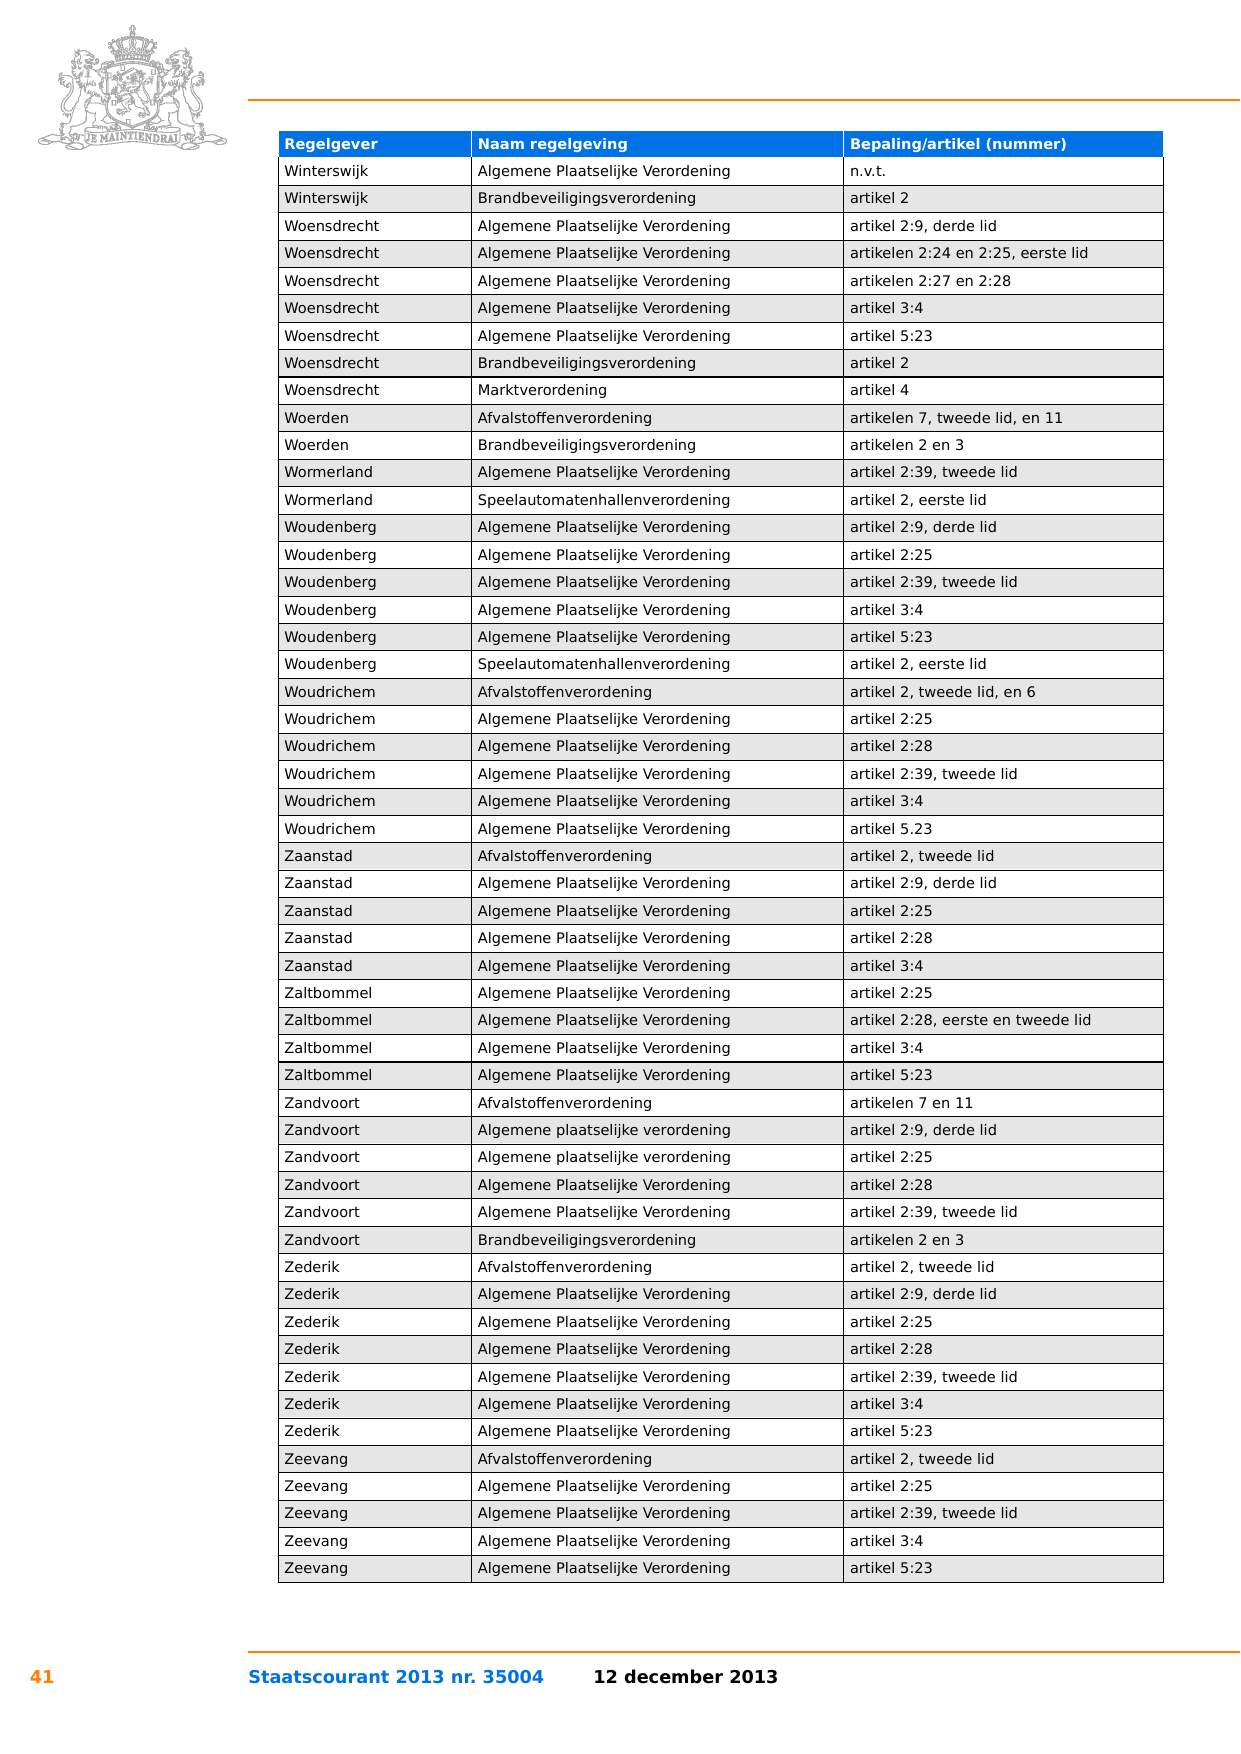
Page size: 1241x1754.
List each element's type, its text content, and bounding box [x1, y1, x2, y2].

table_cell Algemene Plaatselijke Verordening [472, 1336, 843, 1363]
table_cell artikel 2:28 [844, 1172, 1163, 1198]
table_cell Algemene Plaatselijke Verordening [472, 1199, 843, 1226]
table_header Regelgever [279, 131, 471, 157]
table_cell artikel 2:9, derde lid [844, 871, 1163, 897]
table_cell artikel 3:4 [844, 789, 1163, 815]
table_cell Zandvoort [279, 1227, 471, 1253]
table_cell Woudrichem [279, 734, 471, 760]
table_cell Algemene Plaatselijke Verordening [472, 213, 843, 239]
table_cell Algemene Plaatselijke Verordening [472, 597, 843, 623]
table_cell Woensdrecht [279, 213, 471, 239]
table_cell Afvalstoffenverordening [472, 1254, 843, 1281]
table_cell Afvalstoffenverordening [472, 1090, 843, 1116]
table_cell Zandvoort [279, 1090, 471, 1116]
table_cell Woudenberg [279, 515, 471, 541]
table_cell Afvalstoffenverordening [472, 679, 843, 705]
table_cell artikel 2:39, tweede lid [844, 1501, 1163, 1527]
table_cell Zederik [279, 1282, 471, 1308]
table_cell Woudrichem [279, 816, 471, 842]
table_cell Algemene Plaatselijke Verordening [472, 624, 843, 650]
table_cell artikel 2, eerste lid [844, 651, 1163, 678]
table_cell artikel 2:39, tweede lid [844, 569, 1163, 596]
table_cell Algemene Plaatselijke Verordening [472, 158, 843, 185]
table_cell artikel 2:9, derde lid [844, 1282, 1163, 1308]
table_cell Woensdrecht [279, 323, 471, 349]
table_cell Woudenberg [279, 597, 471, 623]
table_cell artikelen 2 en 3 [844, 432, 1163, 459]
table_cell Woensdrecht [279, 268, 471, 294]
table_cell Zeevang [279, 1501, 471, 1527]
table_cell Zeevang [279, 1446, 471, 1472]
table_cell Woerden [279, 405, 471, 431]
table_cell artikel 2 [844, 186, 1163, 212]
table_cell Zederik [279, 1419, 471, 1445]
table_cell Zederik [279, 1391, 471, 1417]
table_cell Zaanstad [279, 925, 471, 952]
table_cell Zederik [279, 1309, 471, 1335]
table_cell artikel 2, eerste lid [844, 487, 1163, 513]
table_cell artikel 2:9, derde lid [844, 515, 1163, 541]
table_cell Zaanstad [279, 843, 471, 869]
table_cell Zeevang [279, 1528, 471, 1554]
table_cell artikel 5:23 [844, 1063, 1163, 1089]
table_cell Woudrichem [279, 706, 471, 733]
table_cell artikelen 7 en 11 [844, 1090, 1163, 1116]
table_cell Algemene Plaatselijke Verordening [472, 898, 843, 924]
table_cell artikel 2:39, tweede lid [844, 1199, 1163, 1226]
table_cell artikel 5:23 [844, 1419, 1163, 1445]
table_cell Zandvoort [279, 1145, 471, 1171]
table_cell Afvalstoffenverordening [472, 843, 843, 869]
table_cell artikel 2:39, tweede lid [844, 761, 1163, 787]
table_cell Brandbeveiligingsverordening [472, 432, 843, 459]
table_cell Zaanstad [279, 953, 471, 979]
table_cell Algemene Plaatselijke Verordening [472, 1528, 843, 1554]
table_cell Zandvoort [279, 1199, 471, 1226]
table_cell Brandbeveiligingsverordening [472, 350, 843, 376]
table_cell artikel 2:28 [844, 925, 1163, 952]
table_cell artikel 2:25 [844, 1145, 1163, 1171]
table_cell artikel 2, tweede lid, en 6 [844, 679, 1163, 705]
table_cell Woensdrecht [279, 295, 471, 322]
table_cell artikel 3:4 [844, 597, 1163, 623]
table_cell Zaltbommel [279, 980, 471, 1007]
table_cell Algemene Plaatselijke Verordening [472, 734, 843, 760]
table_cell Woudenberg [279, 624, 471, 650]
table_cell Algemene plaatselijke verordening [472, 1117, 843, 1143]
table_cell Woerden [279, 432, 471, 459]
table_cell Algemene Plaatselijke Verordening [472, 953, 843, 979]
table_cell Algemene Plaatselijke Verordening [472, 1556, 843, 1582]
table_cell artikel 2:25 [844, 1473, 1163, 1500]
table_cell Afvalstoffenverordening [472, 1446, 843, 1472]
table_cell artikel 3:4 [844, 1528, 1163, 1554]
table_cell Algemene Plaatselijke Verordening [472, 871, 843, 897]
table_cell artikel 2:28 [844, 1336, 1163, 1363]
table_cell Wormerland [279, 487, 471, 513]
table_cell artikel 5:23 [844, 624, 1163, 650]
table_cell Zaltbommel [279, 1008, 471, 1034]
table_cell Algemene Plaatselijke Verordening [472, 1035, 843, 1061]
table_cell artikelen 7, tweede lid, en 11 [844, 405, 1163, 431]
table_cell Algemene Plaatselijke Verordening [472, 295, 843, 322]
table_cell Afvalstoffenverordening [472, 405, 843, 431]
table_cell artikel 3:4 [844, 295, 1163, 322]
table_cell artikel 2, tweede lid [844, 1254, 1163, 1281]
table_cell artikel 2:25 [844, 706, 1163, 733]
table_cell Algemene plaatselijke verordening [472, 1145, 843, 1171]
table_cell Zeevang [279, 1556, 471, 1582]
table_cell Zederik [279, 1336, 471, 1363]
table_cell Woensdrecht [279, 241, 471, 267]
table_cell Woudenberg [279, 542, 471, 568]
table_cell n.v.t. [844, 158, 1163, 185]
table_cell artikel 2:39, tweede lid [844, 1364, 1163, 1390]
table_cell artikel 5:23 [844, 1556, 1163, 1582]
table_cell Marktverordening [472, 378, 843, 404]
table_cell artikel 5:23 [844, 323, 1163, 349]
table_cell Speelautomatenhallenverordening [472, 487, 843, 513]
table_cell Wormerland [279, 460, 471, 486]
table_cell Woudenberg [279, 651, 471, 678]
table_cell Algemene Plaatselijke Verordening [472, 1063, 843, 1089]
table_cell Zaanstad [279, 871, 471, 897]
table_cell Algemene Plaatselijke Verordening [472, 1501, 843, 1527]
table_cell Algemene Plaatselijke Verordening [472, 1473, 843, 1500]
table_cell Woensdrecht [279, 350, 471, 376]
table_cell artikel 3:4 [844, 1035, 1163, 1061]
table_cell artikel 2, tweede lid [844, 843, 1163, 869]
table_cell Woudrichem [279, 761, 471, 787]
table_cell Algemene Plaatselijke Verordening [472, 569, 843, 596]
table_cell artikel 2:28 [844, 734, 1163, 760]
table_cell Zederik [279, 1364, 471, 1390]
table_cell Algemene Plaatselijke Verordening [472, 980, 843, 1007]
table_cell artikel 2:28, eerste en tweede lid [844, 1008, 1163, 1034]
table_cell artikelen 2:27 en 2:28 [844, 268, 1163, 294]
table_cell artikel 4 [844, 378, 1163, 404]
table_cell Winterswijk [279, 186, 471, 212]
table_cell Algemene Plaatselijke Verordening [472, 1282, 843, 1308]
table_cell Algemene Plaatselijke Verordening [472, 460, 843, 486]
table_cell Speelautomatenhallenverordening [472, 651, 843, 678]
table_cell Woensdrecht [279, 378, 471, 404]
table_cell Algemene Plaatselijke Verordening [472, 789, 843, 815]
table_header Bepaling/artikel (nummer) [844, 131, 1163, 157]
table_cell Woudrichem [279, 679, 471, 705]
table_cell artikel 2:25 [844, 542, 1163, 568]
table_cell Algemene Plaatselijke Verordening [472, 1364, 843, 1390]
table_cell artikelen 2:24 en 2:25, eerste lid [844, 241, 1163, 267]
table_cell Brandbeveiligingsverordening [472, 1227, 843, 1253]
table_cell Algemene Plaatselijke Verordening [472, 515, 843, 541]
table_cell Algemene Plaatselijke Verordening [472, 1419, 843, 1445]
table_cell Algemene Plaatselijke Verordening [472, 1008, 843, 1034]
table_cell artikel 2:25 [844, 1309, 1163, 1335]
table_cell artikel 2:25 [844, 980, 1163, 1007]
table_cell Algemene Plaatselijke Verordening [472, 1309, 843, 1335]
table_cell Algemene Plaatselijke Verordening [472, 542, 843, 568]
table_cell Zandvoort [279, 1172, 471, 1198]
table_cell Zaanstad [279, 898, 471, 924]
table_cell Algemene Plaatselijke Verordening [472, 761, 843, 787]
table_cell artikel 2:25 [844, 898, 1163, 924]
table_cell Algemene Plaatselijke Verordening [472, 1391, 843, 1417]
table_cell Zaltbommel [279, 1063, 471, 1089]
table_cell artikel 5.23 [844, 816, 1163, 842]
table_cell Algemene Plaatselijke Verordening [472, 1172, 843, 1198]
table_cell Zaltbommel [279, 1035, 471, 1061]
table_cell Algemene Plaatselijke Verordening [472, 925, 843, 952]
table_cell artikel 2, tweede lid [844, 1446, 1163, 1472]
table_cell Algemene Plaatselijke Verordening [472, 268, 843, 294]
table_cell Zeevang [279, 1473, 471, 1500]
table_cell Woudenberg [279, 569, 471, 596]
table_cell artikel 2:9, derde lid [844, 1117, 1163, 1143]
table_cell Woudrichem [279, 789, 471, 815]
table_cell artikel 2 [844, 350, 1163, 376]
table_cell Zederik [279, 1254, 471, 1281]
table_cell artikel 3:4 [844, 1391, 1163, 1417]
table_cell artikelen 2 en 3 [844, 1227, 1163, 1253]
picture [38, 25, 227, 150]
table_cell Winterswijk [279, 158, 471, 185]
table_cell Algemene Plaatselijke Verordening [472, 706, 843, 733]
table_cell artikel 2:39, tweede lid [844, 460, 1163, 486]
table_cell Zandvoort [279, 1117, 471, 1143]
table_cell Algemene Plaatselijke Verordening [472, 323, 843, 349]
table_cell Algemene Plaatselijke Verordening [472, 816, 843, 842]
table_cell artikel 2:9, derde lid [844, 213, 1163, 239]
table_cell Brandbeveiligingsverordening [472, 186, 843, 212]
table_cell artikel 3:4 [844, 953, 1163, 979]
table_cell Algemene Plaatselijke Verordening [472, 241, 843, 267]
table_header Naam regelgeving [472, 131, 843, 157]
